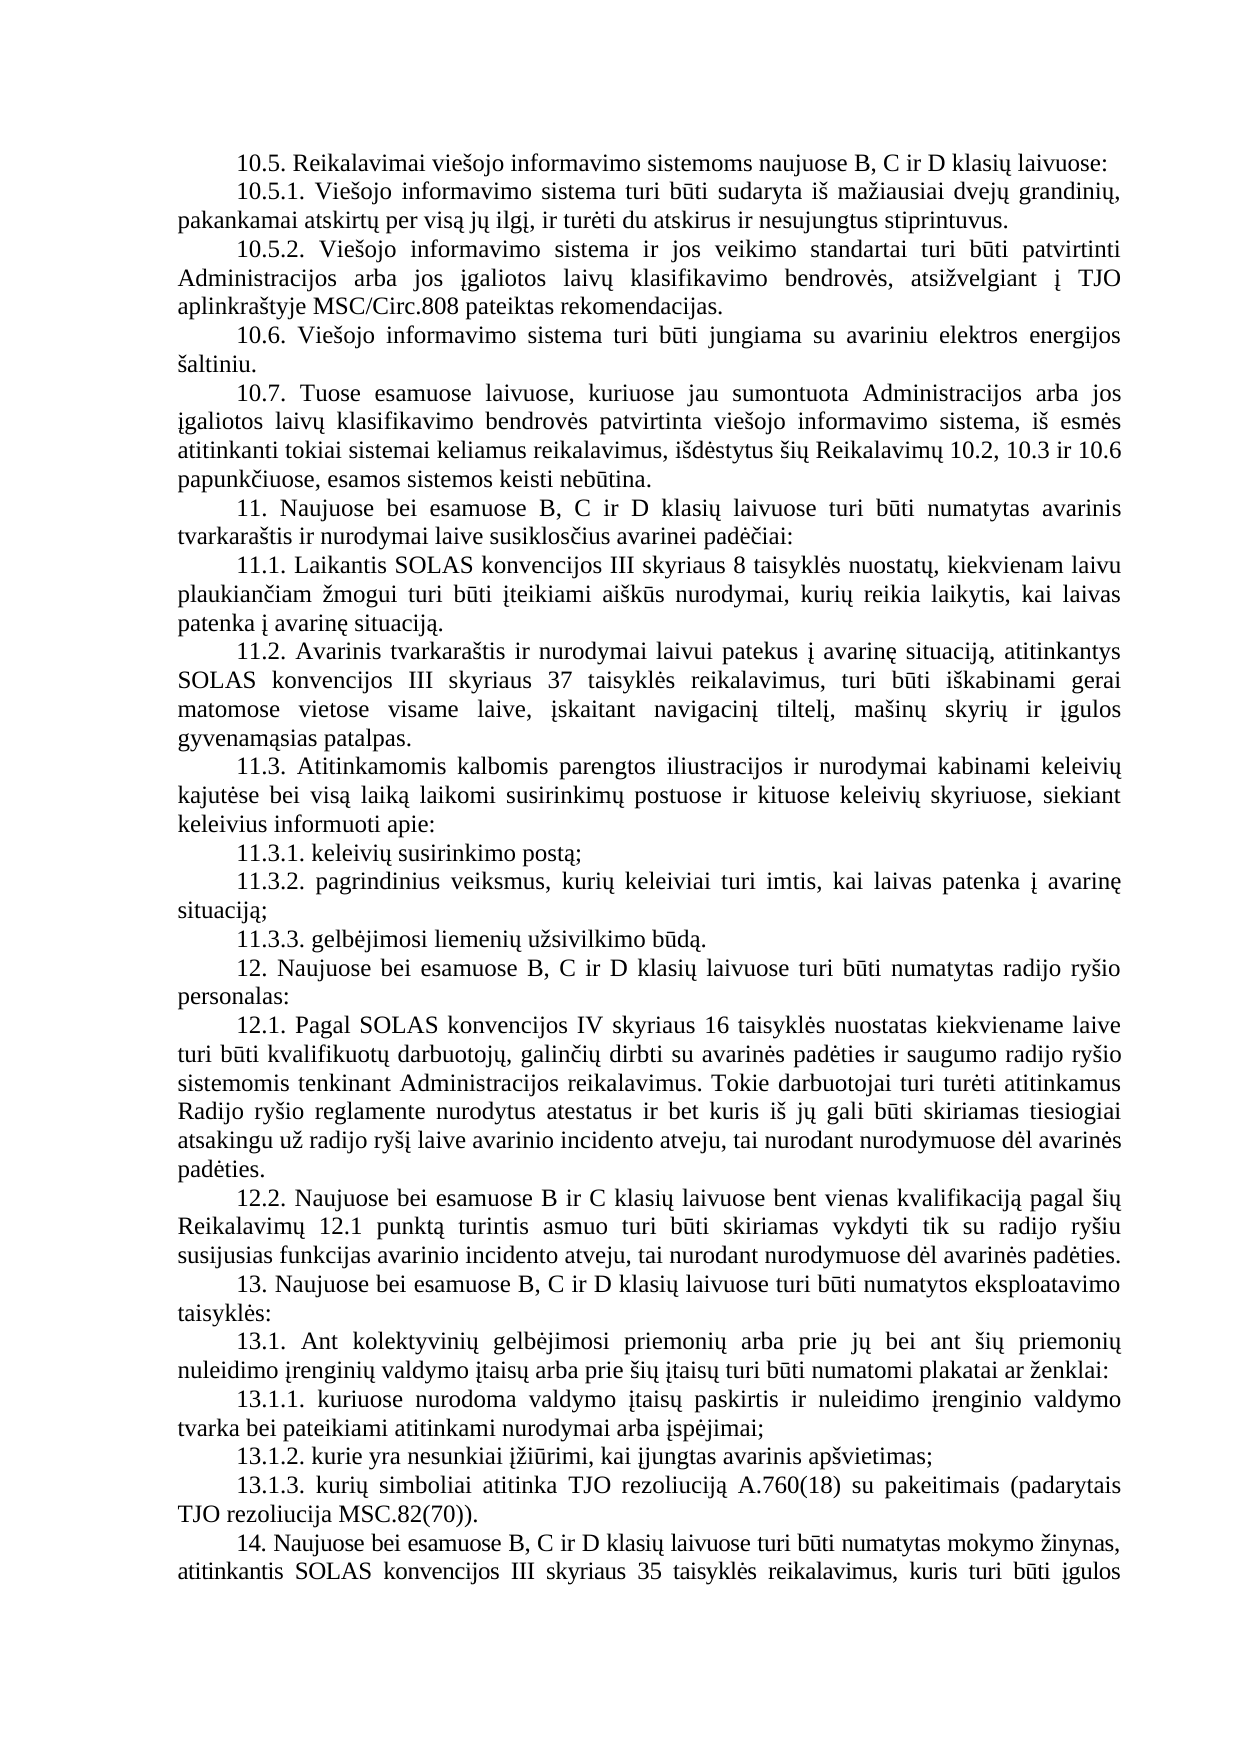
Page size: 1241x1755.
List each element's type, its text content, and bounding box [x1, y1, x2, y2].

text 11. Naujuose bei esamuose B, C ir D klasių laivuose turi būti numatytas avarinis tvarkaraštis ir nurodymai laive susiklosčius avarinei padėčiai: [177, 493, 1122, 550]
text 12.2. Naujuose bei esamuose B ir C klasių laivuose bent vienas kvalifikaciją pagal šių Reikalavimų 12.1 punktą turintis asmuo turi būti skiriamas vykdyti tik su radijo ryšiu susijusias funkcijas avarinio incidento atveju, tai nurodant nurodymuose dėl avarinės padėties. [177, 1183, 1122, 1269]
text 11.2. Avarinis tvarkaraštis ir nurodymai laivui patekus į avarinę situaciją, atitinkantys SOLAS konvencijos III skyriaus 37 taisyklės reikalavimus, turi būti iškabinami gerai matomose vietose visame laive, įskaitant navigacinį tiltelį, mašinų skyrių ir įgulos gyvenamąsias patalpas. [177, 636, 1122, 751]
text 12. Naujuose bei esamuose B, C ir D klasių laivuose turi būti numatytas radijo ryšio personalas: [177, 953, 1122, 1010]
text 13. Naujuose bei esamuose B, C ir D klasių laivuose turi būti numatytos eksploatavimo taisyklės: [177, 1269, 1122, 1326]
text 11.3.3. gelbėjimosi liemenių užsivilkimo būdą. [177, 924, 1122, 953]
text 10.5.2. Viešojo informavimo sistema ir jos veikimo standartai turi būti patvirtinti Administracijos arba jos įgaliotos laivų klasifikavimo bendrovės, atsižvelgiant į TJO aplinkraštyje MSC/Circ.808 pateiktas rekomendacijas. [177, 234, 1122, 320]
text 10.6. Viešojo informavimo sistema turi būti jungiama su avariniu elektros energijos šaltiniu. [177, 320, 1122, 378]
text 14. Naujuose bei esamuose B, C ir D klasių laivuose turi būti numatytas mokymo žinynas, atitinkantis SOLAS konvencijos III skyriaus 35 taisyklės reikalavimus, kuris turi būti įgulos [177, 1528, 1122, 1585]
text 13.1.1. kuriuose nurodoma valdymo įtaisų paskirtis ir nuleidimo įrenginio valdymo tvarka bei pateikiami atitinkami nurodymai arba įspėjimai; [177, 1384, 1122, 1441]
text 10.7. Tuose esamuose laivuose, kuriuose jau sumontuota Administracijos arba jos įgaliotos laivų klasifikavimo bendrovės patvirtinta viešojo informavimo sistema, iš esmės atitinkanti tokiai sistemai keliamus reikalavimus, išdėstytus šių Reikalavimų 10.2, 10.3 ir 10.6 papunkčiuose, esamos sistemos keisti nebūtina. [177, 378, 1122, 493]
text 12.1. Pagal SOLAS konvencijos IV skyriaus 16 taisyklės nuostatas kiekviename laive turi būti kvalifikuotų darbuotojų, galinčių dirbti su avarinės padėties ir saugumo radijo ryšio sistemomis tenkinant Administracijos reikalavimus. Tokie darbuotojai turi turėti atitinkamus Radijo ryšio reglamente nurodytus atestatus ir bet kuris iš jų gali būti skiriamas tiesiogiai atsakingu už radijo ryšį laive avarinio incidento atveju, tai nurodant nurodymuose dėl avarinės padėties. [177, 1010, 1122, 1183]
text 10.5. Reikalavimai viešojo informavimo sistemoms naujuose B, C ir D klasių laivuose: [177, 148, 1122, 176]
text 11.3.1. keleivių susirinkimo postą; [177, 838, 1122, 866]
text 13.1.2. kurie yra nesunkiai įžiūrimi, kai įjungtas avarinis apšvietimas; [177, 1441, 1122, 1470]
text 13.1. Ant kolektyvinių gelbėjimosi priemonių arba prie jų bei ant šių priemonių nuleidimo įrenginių valdymo įtaisų arba prie šių įtaisų turi būti numatomi plakatai ar ženklai: [177, 1326, 1122, 1384]
text 11.3.2. pagrindinius veiksmus, kurių keleiviai turi imtis, kai laivas patenka į avarinę situaciją; [177, 866, 1122, 924]
text 11.1. Laikantis SOLAS konvencijos III skyriaus 8 taisyklės nuostatų, kiekvienam laivu plaukiančiam žmogui turi būti įteikiami aiškūs nurodymai, kurių reikia laikytis, kai laivas patenka į avarinę situaciją. [177, 550, 1122, 636]
text 10.5.1. Viešojo informavimo sistema turi būti sudaryta iš mažiausiai dvejų grandinių, pakankamai atskirtų per visą jų ilgį, ir turėti du atskirus ir nesujungtus stiprintuvus. [177, 176, 1122, 234]
text 13.1.3. kurių simboliai atitinka TJO rezoliuciją A.760(18) su pakeitimais (padarytais TJO rezoliucija MSC.82(70)). [177, 1470, 1122, 1528]
text 11.3. Atitinkamomis kalbomis parengtos iliustracijos ir nurodymai kabinami keleivių kajutėse bei visą laiką laikomi susirinkimų postuose ir kituose keleivių skyriuose, siekiant keleivius informuoti apie: [177, 751, 1122, 838]
